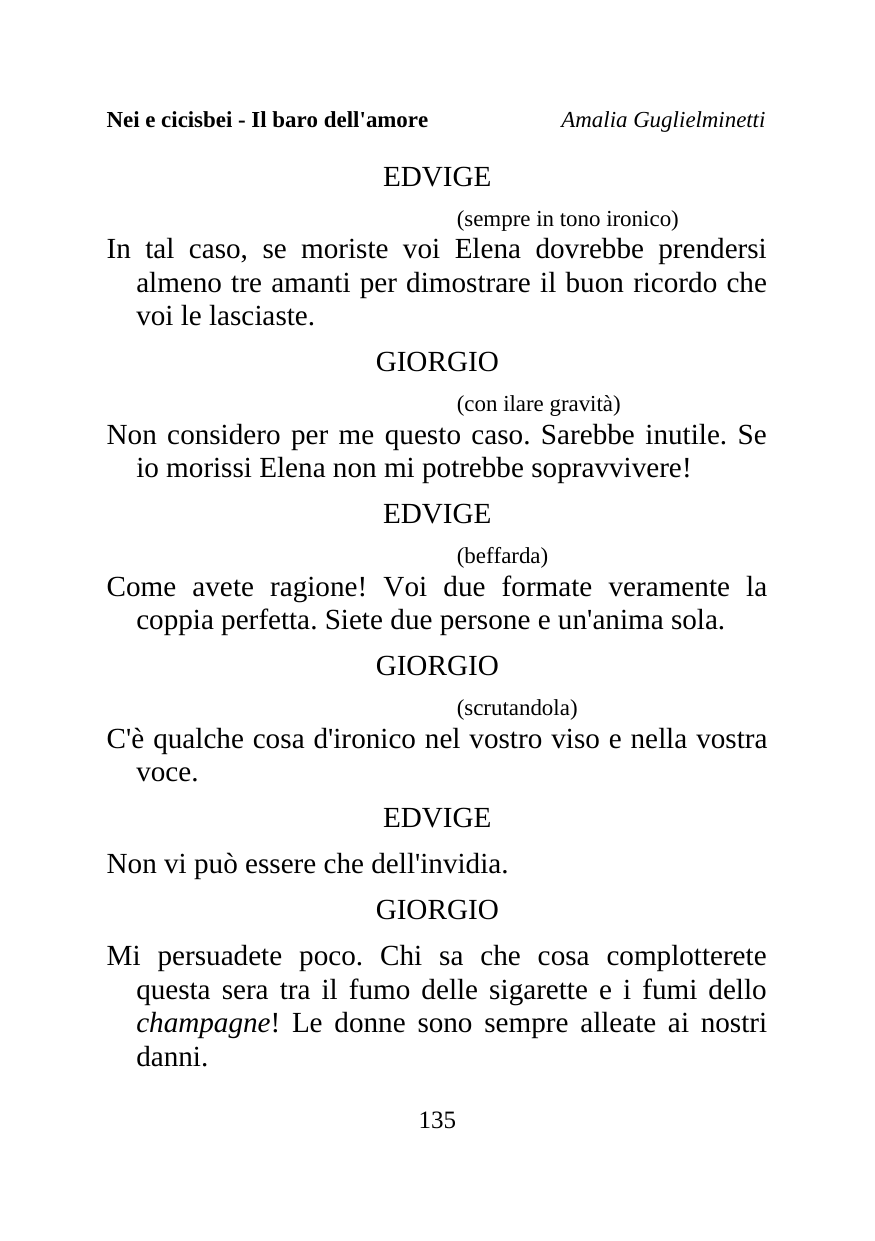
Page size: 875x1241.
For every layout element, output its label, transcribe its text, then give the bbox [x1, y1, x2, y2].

text (beffarda) [457, 542, 768, 569]
text EDVIGE [106, 159, 768, 192]
text EDVIGE [106, 496, 768, 530]
text (scrutandola) [457, 694, 768, 721]
text GIORGIO [106, 344, 768, 378]
text GIORGIO [106, 892, 768, 926]
text Non considero per me questo caso. Sarebbe inutile. Se io morissi Elena non mi potrebbe sopravvivere! [106, 417, 768, 484]
text GIORGIO [106, 648, 768, 682]
text (con ilare gravità) [457, 391, 768, 417]
text In tal caso, se moriste voi Elena dovrebbe prendersi almeno tre amanti per dimostrare il buon ricordo che voi le lasciaste. [106, 231, 768, 332]
text C'è qualche cosa d'ironico nel vostro viso e nella vostra voce. [106, 721, 768, 788]
text Mi persuadete poco. Chi sa che cosa complotterete questa sera tra il fumo delle sigarette e i fumi dello champagne! Le donne sono sempre alleate ai nostri danni. [106, 938, 768, 1073]
text (sempre in tono ironico) [457, 205, 768, 231]
text Come avete ragione! Voi due formate veramente la coppia perfetta. Siete due persone e un'anima sola. [106, 569, 768, 636]
text EDVIGE [106, 800, 768, 834]
text Non vi può essere che dell'invidia. [106, 846, 768, 880]
